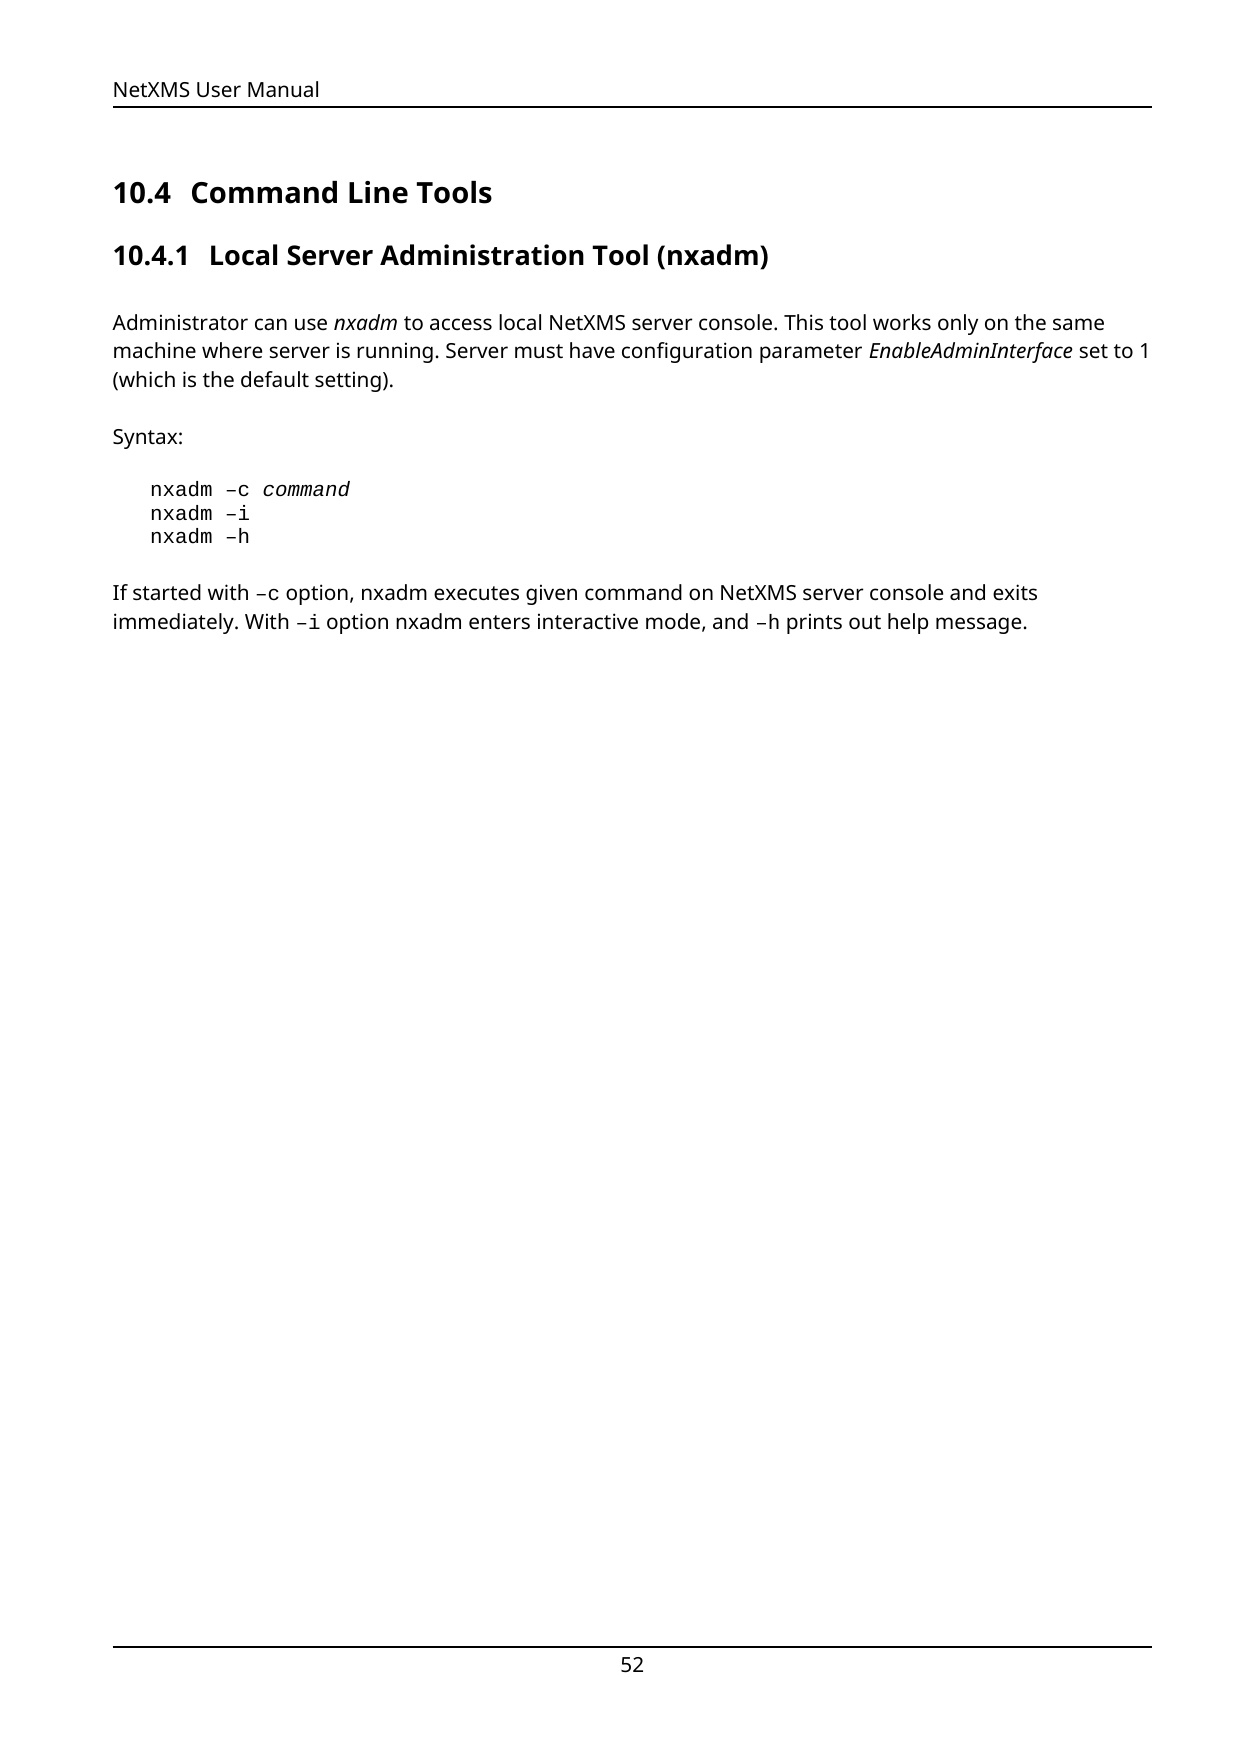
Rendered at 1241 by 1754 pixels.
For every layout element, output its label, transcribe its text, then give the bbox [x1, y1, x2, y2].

text Syntax: [112, 422, 1152, 450]
text If started with –c option, nxadm executes given command on NetXMS server console and exits immediately. With –i option nxadm enters interactive mode, and –h prints out help message. [112, 578, 1152, 635]
text nxadm –c command [150, 479, 1152, 502]
text nxadm –h [150, 526, 1152, 550]
subtitle Command Line Tools [112, 172, 1152, 212]
text nxadm –i [150, 502, 1152, 526]
subtitle Local Server Administration Tool (nxadm) [112, 237, 1152, 273]
text Administrator can use nxadm to access local NetXMS server console. This tool works only on the same machine where server is running. Server must have configuration parameter EnableAdminInterface set to 1 (which is the default setting). [112, 308, 1152, 393]
